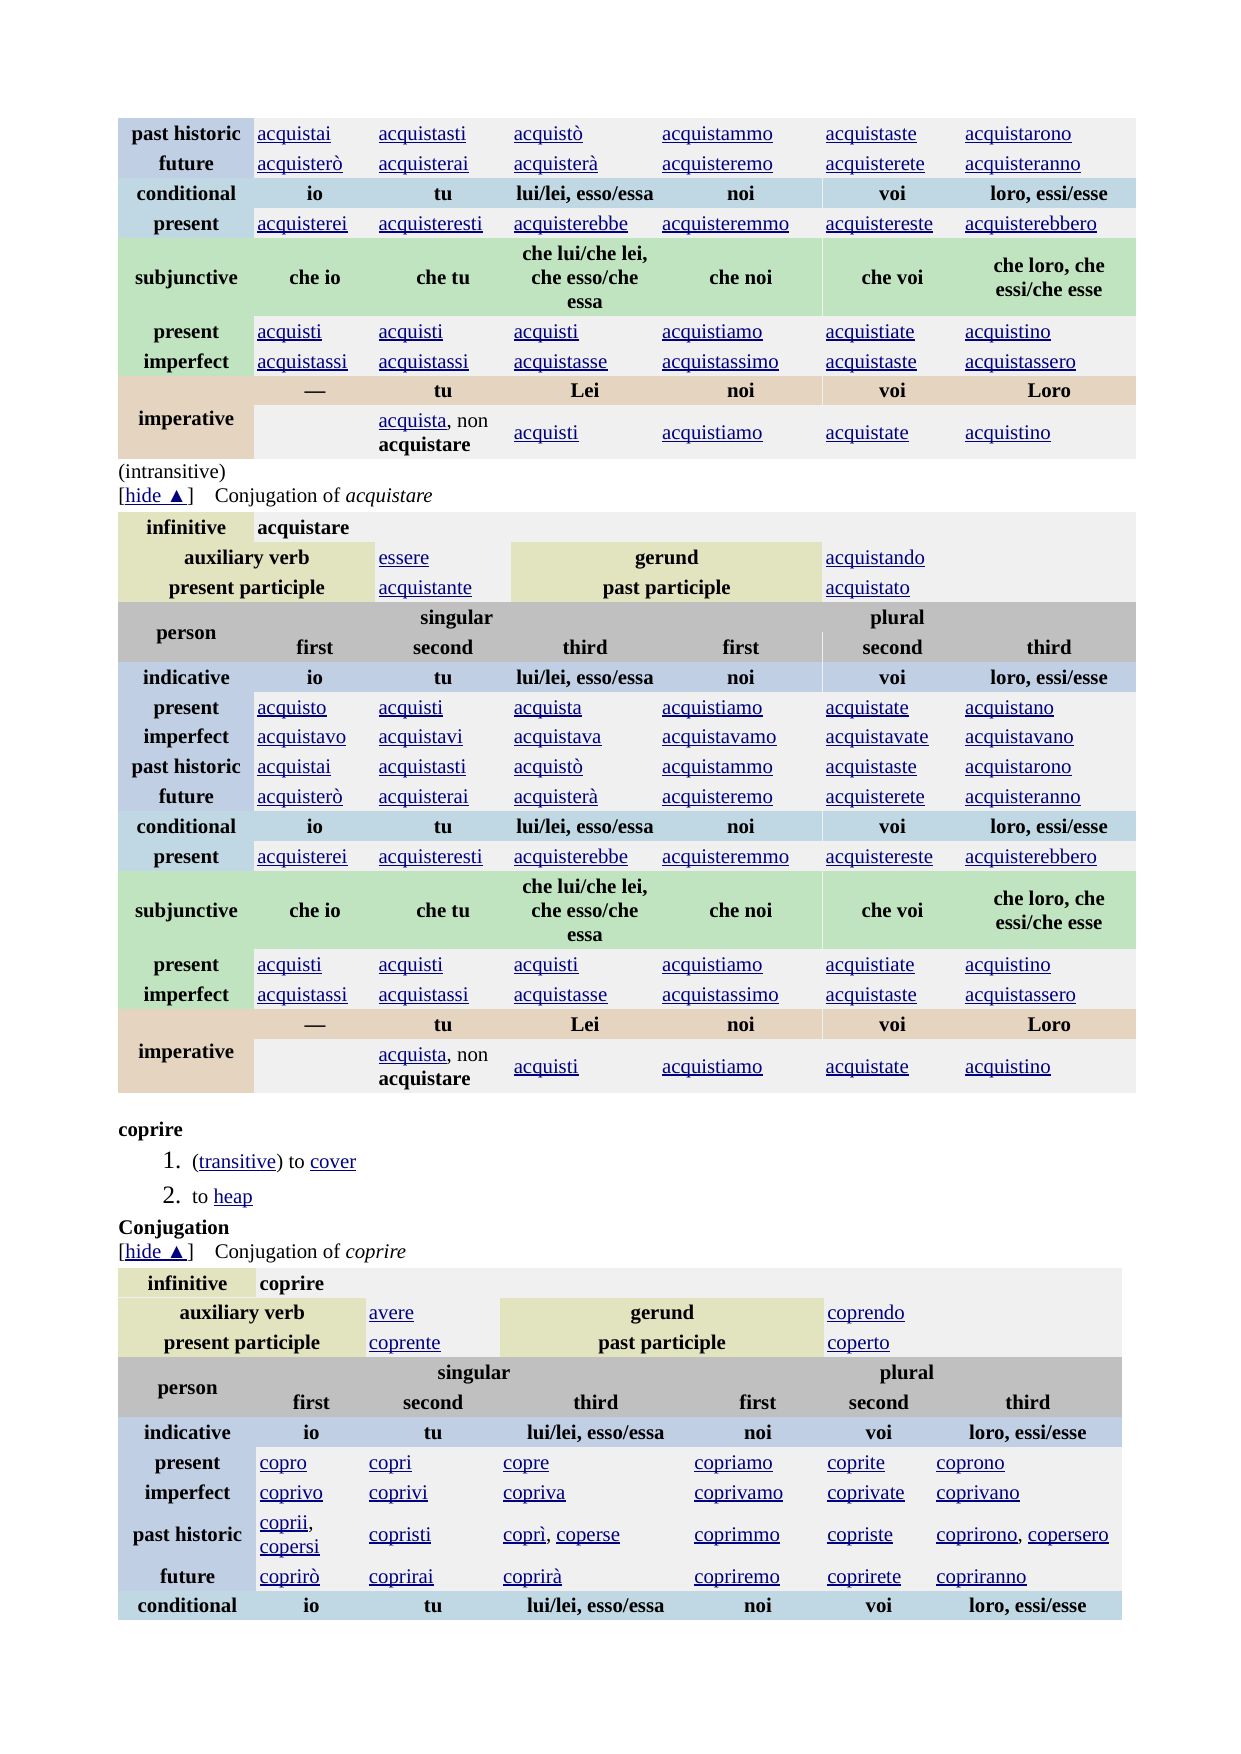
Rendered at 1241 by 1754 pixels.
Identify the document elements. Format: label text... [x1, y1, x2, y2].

table_cell acquistaste [823, 751, 962, 781]
table_cell acquisti [511, 1039, 659, 1093]
table_cell acquisterà [511, 148, 659, 178]
table_cell person [118, 1357, 256, 1417]
table_cell copriva [500, 1477, 691, 1507]
table_cell tu [375, 662, 511, 692]
table_cell voi [823, 376, 962, 405]
table_cell acquisto [254, 692, 375, 722]
table_cell acquistiate [823, 316, 962, 346]
table_cell acquisterebbe [511, 841, 659, 871]
table_header [511, 512, 822, 542]
table_cell Lei [511, 1009, 659, 1039]
table_cell acquistino [962, 949, 1136, 979]
table_cell conditional [118, 178, 254, 208]
subtitle Conjugation [118, 1214, 1122, 1239]
table_cell present [118, 208, 254, 238]
table_cell present [118, 841, 254, 871]
table_cell third [511, 632, 659, 662]
table_cell acquistereste [823, 841, 962, 871]
table_cell avere [366, 1298, 500, 1327]
table_cell loro, essi/esse [933, 1591, 1122, 1620]
table_cell acquisterei [254, 841, 375, 871]
table_cell indicative [118, 662, 254, 692]
table_cell acquistaste [823, 979, 962, 1009]
table_cell acquistarono [962, 118, 1136, 148]
table_header infinitive [118, 512, 254, 542]
table_cell first [254, 632, 375, 662]
table_cell acquisteranno [962, 781, 1136, 811]
table_cell person [118, 602, 254, 662]
table_cell copriremo [691, 1561, 824, 1591]
table_cell conditional [118, 1591, 256, 1620]
table_cell acquisteresti [375, 841, 511, 871]
table_cell acquisterei [254, 208, 375, 238]
table_cell copriranno [933, 1561, 1122, 1591]
table_cell indicative [118, 1417, 256, 1447]
table_cell voi [823, 178, 962, 208]
table_cell coprivamo [691, 1477, 824, 1507]
table_cell acquisti [254, 316, 375, 346]
table_cell acquistiamo [659, 949, 822, 979]
table_cell coprite [824, 1447, 933, 1477]
table_cell acquistavano [962, 722, 1136, 751]
table_cell coprivano [933, 1477, 1122, 1507]
table_cell che noi [659, 238, 822, 316]
table_cell acquistino [962, 405, 1136, 459]
table_cell acquistavi [375, 722, 511, 751]
table_cell io [254, 662, 375, 692]
table_cell past historic [118, 751, 254, 781]
table_cell acquistate [823, 405, 962, 459]
table_header coprire [256, 1268, 366, 1297]
table_cell auxiliary verb [118, 542, 375, 572]
table_cell acquista [511, 692, 659, 722]
table_cell coprirà [500, 1561, 691, 1591]
table_cell coprì, coperse [500, 1507, 691, 1561]
table_cell subjunctive [118, 871, 254, 949]
table_cell acquistasse [511, 979, 659, 1009]
table_cell acquistassi [375, 979, 511, 1009]
table_cell imperfect [118, 346, 254, 376]
table_cell acquisterò [254, 781, 375, 811]
table_cell coprirono, copersero [933, 1507, 1122, 1561]
table_cell imperfect [118, 722, 254, 751]
table_cell acquistassi [254, 346, 375, 376]
table_cell Loro [962, 376, 1136, 405]
table_cell imperfect [118, 1477, 256, 1507]
table_cell noi [691, 1591, 824, 1620]
table_cell coprirai [366, 1561, 500, 1591]
table_cell acquistassi [375, 346, 511, 376]
table_cell acquistiamo [659, 405, 822, 459]
table_cell acquistiate [823, 949, 962, 979]
table_cell acquistassero [962, 979, 1136, 1009]
table_cell acquistasti [375, 751, 511, 781]
table_cell imperfect [118, 979, 254, 1009]
table_cell lui/lei, esso/essa [511, 178, 659, 208]
table_cell acquistassero [962, 346, 1136, 376]
table_cell coprente [366, 1327, 500, 1357]
table_cell che tu [375, 871, 511, 949]
table_header [500, 1268, 824, 1297]
table_cell voi [824, 1591, 933, 1620]
table_header [366, 1268, 500, 1297]
table_cell acquistasse [511, 346, 659, 376]
table_cell acquistante [375, 572, 511, 602]
table_cell acquistiamo [659, 692, 822, 722]
table_cell noi [659, 1009, 822, 1039]
table_cell acquistammo [659, 751, 822, 781]
table_cell subjunctive [118, 238, 254, 316]
table_cell acquisteremmo [659, 208, 822, 238]
table_cell acquisti [375, 316, 511, 346]
table_cell [254, 405, 375, 459]
table_cell acquistasti [375, 118, 511, 148]
table_cell lui/lei, esso/essa [500, 1591, 691, 1620]
table_cell third [500, 1387, 691, 1417]
subtitle (intransitive) [118, 459, 1122, 483]
table_cell acquistiamo [659, 316, 822, 346]
table_cell past historic [118, 118, 254, 148]
table_cell acquistammo [659, 118, 822, 148]
table_cell che io [254, 871, 375, 949]
table_cell third [962, 632, 1136, 662]
table_cell che voi [823, 238, 962, 316]
table_cell loro, essi/esse [962, 662, 1136, 692]
table_cell coprono [933, 1447, 1122, 1477]
table_cell second [366, 1387, 500, 1417]
text coprire [118, 1117, 1122, 1141]
table_cell second [375, 632, 511, 662]
table_cell lui/lei, esso/essa [511, 662, 659, 692]
table_cell plural [691, 1357, 1122, 1387]
table_cell acquisti [511, 949, 659, 979]
table_cell acquisteresti [375, 208, 511, 238]
table_cell acquisti [254, 949, 375, 979]
table_cell essere [375, 542, 511, 572]
table_cell acquisterò [254, 148, 375, 178]
table_cell imperative [118, 1009, 254, 1093]
table_cell singular [254, 602, 659, 632]
table_cell — [254, 376, 375, 405]
text [hide ▲] Conjugation of acquistare [118, 483, 1122, 507]
table_header acquistare [254, 512, 375, 542]
table_cell second [824, 1387, 933, 1417]
table_cell future [118, 781, 254, 811]
table_cell acquisti [511, 405, 659, 459]
table_cell io [254, 178, 375, 208]
table_cell acquisterai [375, 148, 511, 178]
table_cell acquisterebbero [962, 841, 1136, 871]
table_cell Lei [511, 376, 659, 405]
table_cell tu [375, 376, 511, 405]
list to heap [162, 1180, 1122, 1209]
table_cell acquistino [962, 316, 1136, 346]
table_cell acquistassimo [659, 346, 822, 376]
table_cell future [118, 148, 254, 178]
table_cell acquisterà [511, 781, 659, 811]
table_cell acquista, non acquistare [375, 405, 511, 459]
table_cell gerund [500, 1298, 824, 1327]
table_cell acquisterebbe [511, 208, 659, 238]
table_cell coprendo [824, 1298, 1122, 1327]
table_cell noi [659, 662, 822, 692]
table_cell [254, 1039, 375, 1093]
table_cell conditional [118, 811, 254, 841]
table_cell acquistava [511, 722, 659, 751]
table_cell present [118, 692, 254, 722]
table_cell acquisteremo [659, 148, 822, 178]
table_cell acquisti [375, 949, 511, 979]
table_cell coprirete [824, 1561, 933, 1591]
table_cell loro, essi/esse [962, 811, 1136, 841]
table_cell present participle [118, 1327, 366, 1357]
table_cell acquistino [962, 1039, 1136, 1093]
table_cell acquista, non acquistare [375, 1039, 511, 1093]
table_cell voi [823, 1009, 962, 1039]
table_cell coprimmo [691, 1507, 824, 1561]
table_cell acquistavamo [659, 722, 822, 751]
table_header [375, 512, 511, 542]
table_cell tu [375, 811, 511, 841]
table_cell acquistate [823, 1039, 962, 1093]
table_cell acquistereste [823, 208, 962, 238]
table_cell acquisti [375, 692, 511, 722]
table_cell tu [366, 1417, 500, 1447]
table_cell tu [366, 1591, 500, 1620]
table_cell acquistiamo [659, 1039, 822, 1093]
table_cell noi [691, 1417, 824, 1447]
table_cell acquistavo [254, 722, 375, 751]
table_cell coprii, copersi [256, 1507, 366, 1561]
table_cell acquistaste [823, 346, 962, 376]
table_cell first [659, 632, 822, 662]
table_cell acquisterete [823, 148, 962, 178]
table_cell che io [254, 238, 375, 316]
table_cell copre [500, 1447, 691, 1477]
table_cell acquistato [823, 572, 1136, 602]
table_cell acquistassi [254, 979, 375, 1009]
table_cell acquistaste [823, 118, 962, 148]
table_cell lui/lei, esso/essa [500, 1417, 691, 1447]
table_cell first [691, 1387, 824, 1417]
table_cell auxiliary verb [118, 1298, 366, 1327]
table_cell past historic [118, 1507, 256, 1561]
table_header [824, 1268, 1122, 1297]
table_cell copri [366, 1447, 500, 1477]
table_header [823, 512, 1136, 542]
table_cell acquistate [823, 692, 962, 722]
table_cell acquistando [823, 542, 1136, 572]
text [hide ▲] Conjugation of coprire [118, 1239, 1122, 1263]
table_cell present participle [118, 572, 375, 602]
list (transitive) to cover [162, 1146, 1122, 1174]
table_cell acquistai [254, 751, 375, 781]
table_cell coperto [824, 1327, 1122, 1357]
table_cell voi [823, 662, 962, 692]
table_cell noi [659, 376, 822, 405]
table_cell noi [659, 811, 822, 841]
table_cell — [254, 1009, 375, 1039]
table_cell che loro, che essi/che esse [962, 238, 1136, 316]
table_cell acquistavate [823, 722, 962, 751]
table_cell first [256, 1387, 366, 1417]
table_cell Loro [962, 1009, 1136, 1039]
table_cell acquisterai [375, 781, 511, 811]
table_cell io [256, 1591, 366, 1620]
table_cell voi [823, 811, 962, 841]
table_cell acquisterete [823, 781, 962, 811]
table_header infinitive [118, 1268, 256, 1297]
table_cell noi [659, 178, 822, 208]
table_cell che lui/che lei, che esso/che essa [511, 238, 659, 316]
table_cell acquistò [511, 118, 659, 148]
table_cell copristi [366, 1507, 500, 1561]
table_cell future [118, 1561, 256, 1591]
table_cell io [256, 1417, 366, 1447]
table_cell gerund [511, 542, 822, 572]
table_cell plural [659, 602, 1136, 632]
table_cell tu [375, 1009, 511, 1039]
table_cell lui/lei, esso/essa [511, 811, 659, 841]
table_cell acquistò [511, 751, 659, 781]
table_cell acquistassimo [659, 979, 822, 1009]
table_cell voi [824, 1417, 933, 1447]
table_cell che noi [659, 871, 822, 949]
table_cell copriste [824, 1507, 933, 1561]
table_cell third [933, 1387, 1122, 1417]
table_cell loro, essi/esse [962, 178, 1136, 208]
table_cell copro [256, 1447, 366, 1477]
table_cell coprivi [366, 1477, 500, 1507]
table_cell acquistano [962, 692, 1136, 722]
table_cell coprivate [824, 1477, 933, 1507]
table_cell acquisteremmo [659, 841, 822, 871]
table_cell second [823, 632, 962, 662]
table_cell copriamo [691, 1447, 824, 1477]
table_cell coprivo [256, 1477, 366, 1507]
table_cell past participle [500, 1327, 824, 1357]
table_cell singular [256, 1357, 691, 1387]
table_cell acquisti [511, 316, 659, 346]
table_cell che lui/che lei, che esso/che essa [511, 871, 659, 949]
table_cell acquistarono [962, 751, 1136, 781]
table_cell loro, essi/esse [933, 1417, 1122, 1447]
table_cell present [118, 1447, 256, 1477]
table_cell past participle [511, 572, 822, 602]
table_cell acquistai [254, 118, 375, 148]
table_cell present [118, 949, 254, 979]
table_cell imperative [118, 376, 254, 459]
table_cell coprirò [256, 1561, 366, 1591]
table_cell present [118, 316, 254, 346]
table_cell acquisteranno [962, 148, 1136, 178]
table_cell acquisterebbero [962, 208, 1136, 238]
table_cell che tu [375, 238, 511, 316]
table_cell acquisteremo [659, 781, 822, 811]
table_cell io [254, 811, 375, 841]
table_cell tu [375, 178, 511, 208]
table_cell che loro, che essi/che esse [962, 871, 1136, 949]
table_cell che voi [823, 871, 962, 949]
